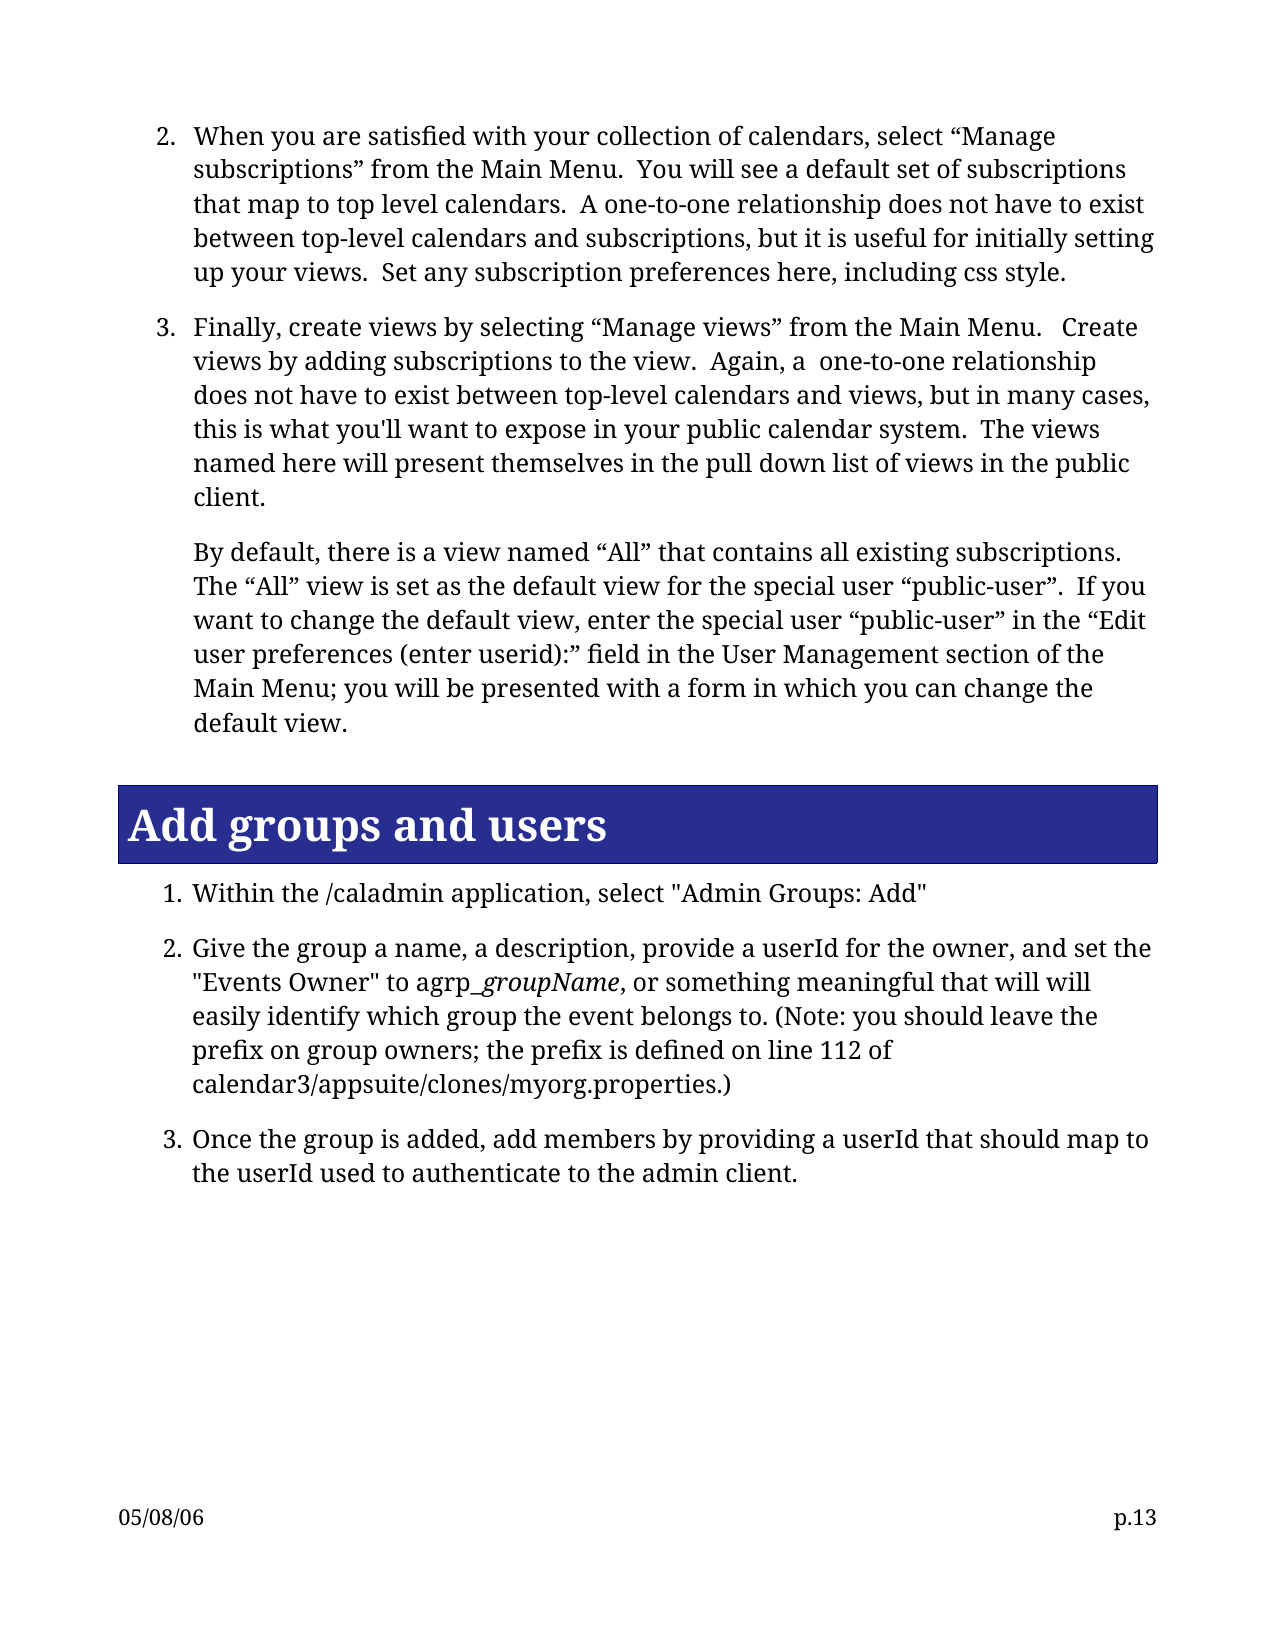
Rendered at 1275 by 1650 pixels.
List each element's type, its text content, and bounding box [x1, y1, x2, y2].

subtitle Add groups and users [119, 786, 1157, 863]
list Give the group a name, a description, provide a userId for the owner, and set the "Events Owner" to agrp_groupName, or something meaningful that will will easily identify which group the event belongs to. (Note: you should leave the prefix on group owners; the prefix is defined on line 112 of calendar3/appsuite/clones/myorg.properties.) [162, 931, 1157, 1101]
list Finally, create views by selecting “Manage views” from the Main Menu. Create views by adding subscriptions to the view. Again, a one-to-one relationship does not have to exist between top-level calendars and views, but in many cases, this is what you'll want to expose in your public calendar system. The views named here will present themselves in the pull down list of views in the public client. [156, 309, 1157, 514]
list Within the /caladmin application, select "Admin Groups: Add" [162, 876, 1157, 909]
list Once the group is added, add members by providing a userId that should map to the userId used to authenticate to the admin client. [162, 1122, 1157, 1190]
list By default, there is a view named “All” that contains all existing subscriptions. The “All” view is set as the default view for the special user “public-user”. If you want to change the default view, enter the special user “public-user” in the “Edit user preferences (enter userid):” field in the User Management section of the Main Menu; you will be presented with a form in which you can change the default view. [156, 535, 1157, 739]
list When you are satisfied with your collection of calendars, select “Manage subscriptions” from the Main Menu. You will see a default set of subscriptions that map to top level calendars. A one-to-one relationship does not have to exist between top-level calendars and subscriptions, but it is useful for initially setting up your views. Set any subscription preferences here, including css style. [156, 118, 1157, 288]
